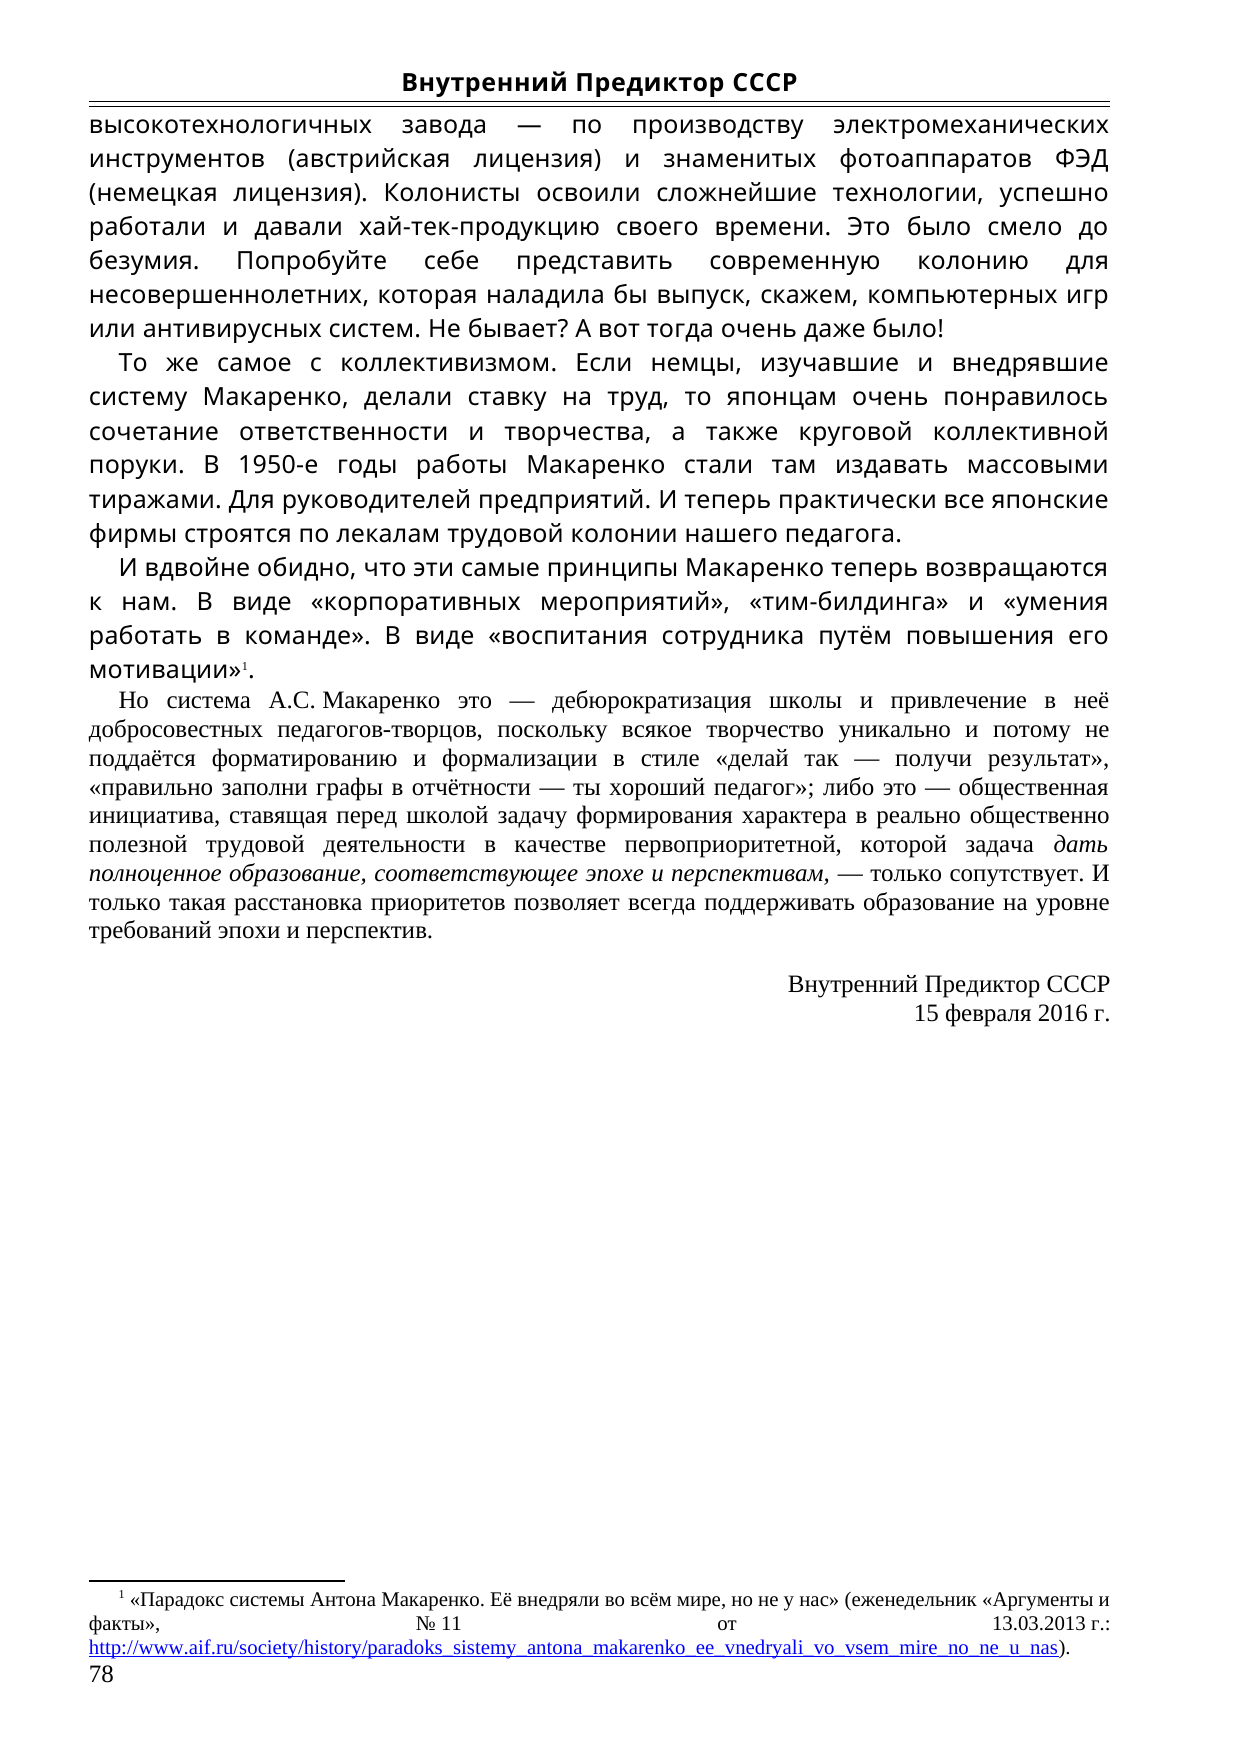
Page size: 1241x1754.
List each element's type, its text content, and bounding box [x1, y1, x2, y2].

text высокотехнологичных завода — по производству электромеханических инструментов (австрийская лицензия) и знаменитых фотоаппаратов ФЭД (немецкая лицензия). Колонисты освоили сложнейшие технологии, успешно работали и давали хай-тек-продукцию своего времени. Это было смело до безумия. Попробуйте себе представить современную колонию для несовершеннолетних, которая наладила бы выпуск, скажем, компьютерных игр или антивирусных систем. Не бывает? А вот тогда очень даже было! [89, 107, 1110, 345]
text То же самое с коллективизмом. Если немцы, изучавшие и внедрявшие систему Макаренко, делали ставку на труд, то японцам очень понравилось сочетание ответственности и творчества, а также круговой коллективной поруки. В 1950-е годы работы Макаренко стали там издавать массовыми тиражами. Для руководителей предприятий. И теперь практически все японские фирмы строятся по лекалам трудовой колонии нашего педагога. [89, 345, 1110, 549]
text И вдвойне обидно, что эти самые принципы Макаренко теперь возвращаются к нам. В виде «корпоративных мероприятий», «тим-билдинга» и «умения работать в команде». В виде «воспитания сотрудника путём повышения его мотивации». [89, 549, 1110, 686]
text ­Внутренний Предиктор СССР 15 февраля 2016 г. [89, 969, 1110, 1027]
text «Парадокс системы Антона Макаренко. Её внедряли во всём мире, но не у нас» (еженедельник «Аргументы и факты», № 11 от 13.03.2013 г.: http://www.aif.ru/society/history/paradoks_sistemy_antona_makarenko_ee_vnedryali_vo_vsem_mire_no_ne_u_nas). [89, 1587, 1110, 1659]
text Но система А.С. Макаренко это — дебюрократизация школы и привлечение в неё добросовестных педагогов-творцов, поскольку всякое творчество уникально и потому не поддаётся форматированию и формализации в стиле «делай так — получи результат», «правильно заполни графы в отчётности — ты хороший педагог»; либо это — общественная инициатива, ставящая перед школой задачу формирования характера в реально общественно полезной трудовой деятельности в качестве первоприоритетной, которой задача дать полноценное образование, соответствующее эпохе и перспективам, — только сопутствует. И только такая расстановка приоритетов позволяет всегда поддерживать образование на уровне требований эпохи и перспектив. [89, 686, 1110, 944]
